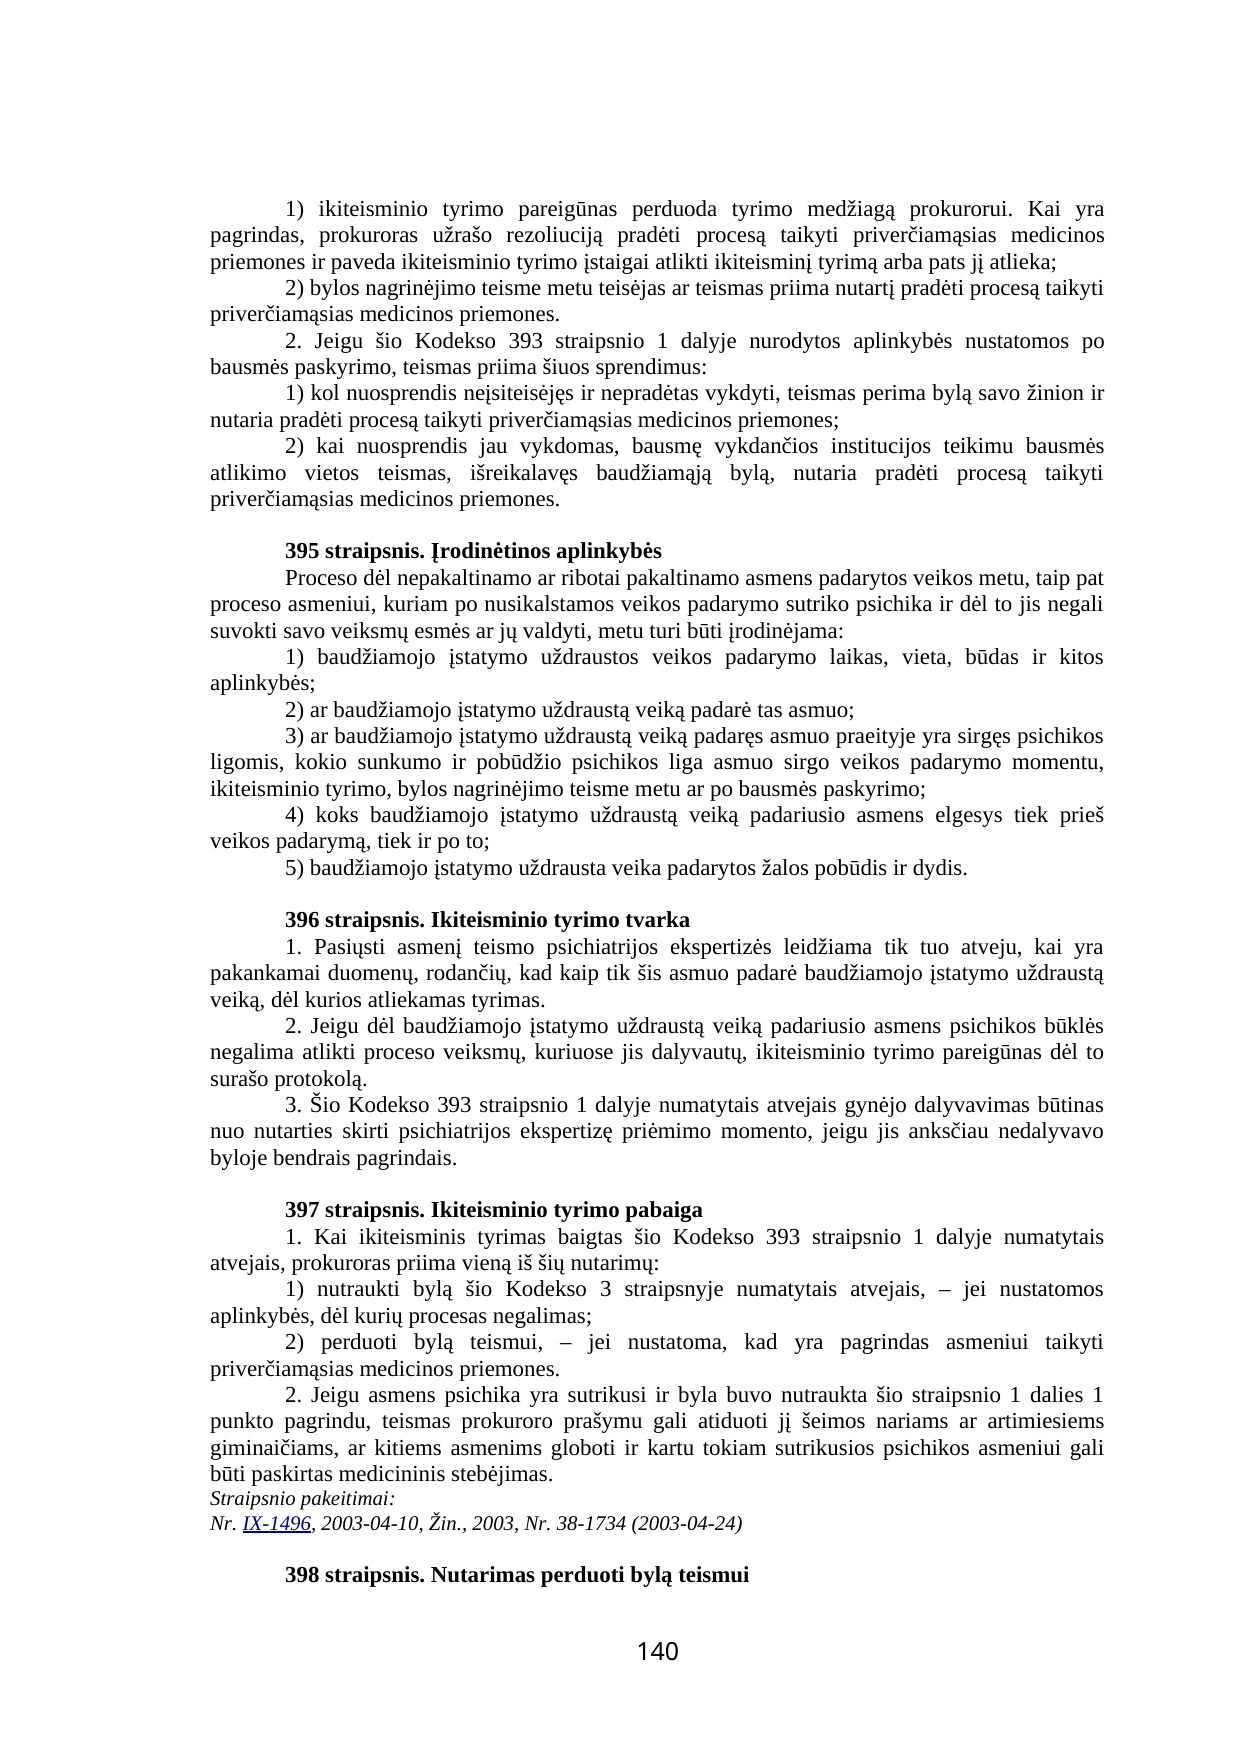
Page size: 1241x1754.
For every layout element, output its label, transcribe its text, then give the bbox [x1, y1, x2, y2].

text 2. Jeigu dėl baudžiamojo įstatymo uždraustą veiką padariusio asmens psichikos būklės negalima atlikti proceso veiksmų, kuriuose jis dalyvautų, ikiteisminio tyrimo pareigūnas dėl to surašo protokolą. [210, 1012, 1106, 1091]
text 2) perduoti bylą teismui, – jei nustatoma, kad yra pagrindas asmeniui taikyti priverčiamąsias medicinos priemones. [210, 1328, 1106, 1381]
text 2) ar baudžiamojo įstatymo uždraustą veiką padarė tas asmuo; [210, 696, 1106, 722]
text 1. Pasiųsti asmenį teismo psichiatrijos ekspertizės leidžiama tik tuo atveju, kai yra pakankamai duomenų, rodančių, kad kaip tik šis asmuo padarė baudžiamojo įstatymo uždraustą veiką, dėl kurios atliekamas tyrimas. [210, 933, 1106, 1012]
text 1) baudžiamojo įstatymo uždraustos veikos padarymo laikas, vieta, būdas ir kitos aplinkybės; [210, 643, 1106, 696]
text Straipsnio pakeitimai: [210, 1486, 1106, 1510]
text 2. Jeigu asmens psichika yra sutrikusi ir byla buvo nutraukta šio straipsnio 1 dalies 1 punkto pagrindu, teismas prokuroro prašymu gali atiduoti jį šeimos nariams ar artimiesiems giminaičiams, ar kitiems asmenims globoti ir kartu tokiam sutrikusios psichikos asmeniui gali būti paskirtas medicininis stebėjimas. [210, 1381, 1106, 1486]
text 1) nutraukti bylą šio Kodekso 3 straipsnyje numatytais atvejais, – jei nustatomos aplinkybės, dėl kurių procesas negalimas; [210, 1276, 1106, 1328]
text 397 straipsnis. Ikiteisminio tyrimo pabaiga [210, 1196, 1106, 1223]
text 3. Šio Kodekso 393 straipsnio 1 dalyje numatytais atvejais gynėjo dalyvavimas būtinas nuo nutarties skirti psichiatrijos ekspertizę priėmimo momento, jeigu jis anksčiau nedalyvavo byloje bendrais pagrindais. [210, 1091, 1106, 1170]
text 1. Kai ikiteisminis tyrimas baigtas šio Kodekso 393 straipsnio 1 dalyje numatytais atvejais, prokuroras priima vieną iš šių nutarimų: [210, 1223, 1106, 1276]
text 5) baudžiamojo įstatymo uždrausta veika padarytos žalos pobūdis ir dydis. [210, 854, 1106, 880]
text 1) ikiteisminio tyrimo pareigūnas perduoda tyrimo medžiagą prokurorui. Kai yra pagrindas, prokuroras užrašo rezoliuciją pradėti procesą taikyti priverčiamąsias medicinos priemones ir paveda ikiteisminio tyrimo įstaigai atlikti ikiteisminį tyrimą arba pats jį atlieka; [210, 195, 1106, 274]
text 2) kai nuosprendis jau vykdomas, bausmę vykdančios institucijos teikimu bausmės atlikimo vietos teismas, išreikalavęs baudžiamąją bylą, nutaria pradėti procesą taikyti priverčiamąsias medicinos priemones. [210, 432, 1106, 511]
text 4) koks baudžiamojo įstatymo uždraustą veiką padariusio asmens elgesys tiek prieš veikos padarymą, tiek ir po to; [210, 801, 1106, 854]
text 3) ar baudžiamojo įstatymo uždraustą veiką padaręs asmuo praeityje yra sirgęs psichikos ligomis, kokio sunkumo ir pobūdžio psichikos liga asmuo sirgo veikos padarymo momentu, ikiteisminio tyrimo, bylos nagrinėjimo teisme metu ar po bausmės paskyrimo; [210, 722, 1106, 801]
text 395 straipsnis. Įrodinėtinos aplinkybės [210, 538, 1106, 564]
text 398 straipsnis. Nutarimas perduoti bylą teismui [210, 1561, 1106, 1587]
text Nr. IX-1496, 2003-04-10, Žin., 2003, Nr. 38-1734 (2003-04-24) [210, 1510, 1106, 1534]
text 2. Jeigu šio Kodekso 393 straipsnio 1 dalyje nurodytos aplinkybės nustatomos po bausmės paskyrimo, teismas priima šiuos sprendimus: [210, 327, 1106, 379]
text 396 straipsnis. Ikiteisminio tyrimo tvarka [210, 907, 1106, 933]
text 2) bylos nagrinėjimo teisme metu teisėjas ar teismas priima nutartį pradėti procesą taikyti priverčiamąsias medicinos priemones. [210, 274, 1106, 327]
text Proceso dėl nepakaltinamo ar ribotai pakaltinamo asmens padarytos veikos metu, taip pat proceso asmeniui, kuriam po nusikalstamos veikos padarymo sutriko psichika ir dėl to jis negali suvokti savo veiksmų esmės ar jų valdyti, metu turi būti įrodinėjama: [210, 564, 1106, 643]
text 1) kol nuosprendis neįsiteisėjęs ir nepradėtas vykdyti, teismas perima bylą savo žinion ir nutaria pradėti procesą taikyti priverčiamąsias medicinos priemones; [210, 379, 1106, 432]
